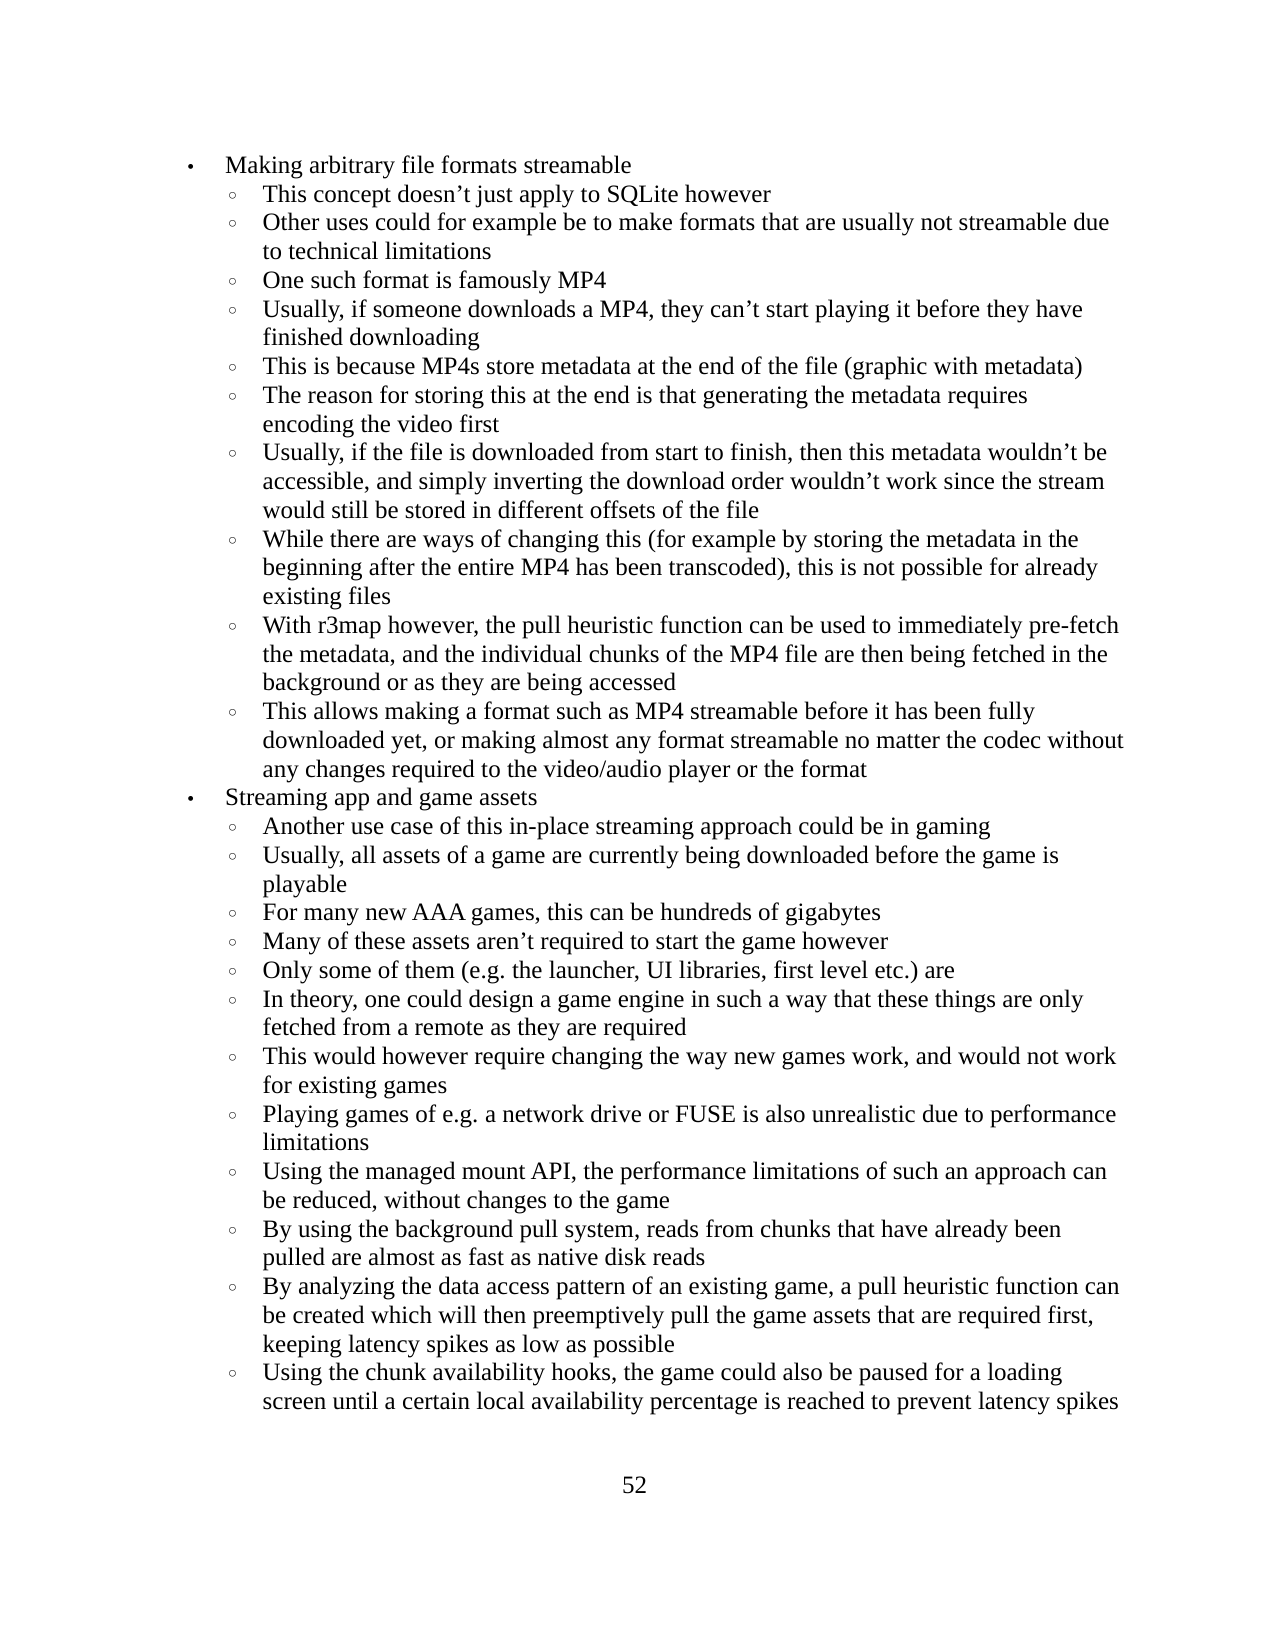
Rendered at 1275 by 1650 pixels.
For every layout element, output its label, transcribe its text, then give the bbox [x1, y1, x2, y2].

list Another use case of this in-place streaming approach could be in gaming [225, 811, 1125, 840]
list This would however require changing the way new games work, and would not work for existing games [225, 1041, 1125, 1099]
list With r3map however, the pull heuristic function can be used to immediately pre-fetch the metadata, and the individual chunks of the MP4 file are then being fetched in the background or as they are being accessed [225, 610, 1125, 696]
list Streaming app and game assets [187, 782, 1125, 811]
list Using the chunk availability hooks, the game could also be paused for a loading screen until a certain local availability percentage is reached to prevent latency spikes [225, 1357, 1125, 1415]
list For many new AAA games, this can be hundreds of gigabytes [225, 897, 1125, 926]
list Usually, if the file is downloaded from start to finish, then this metadata wouldn’t be accessible, and simply inverting the download order wouldn’t work since the stream would still be stored in different offsets of the file [225, 437, 1125, 524]
list While there are ways of changing this (for example by storing the metadata in the beginning after the entire MP4 has been transcoded), this is not possible for already existing files [225, 524, 1125, 610]
list Only some of them (e.g. the launcher, UI libraries, first level etc.) are [225, 955, 1125, 984]
list The reason for storing this at the end is that generating the metadata requires encoding the video first [225, 380, 1125, 437]
list This is because MP4s store metadata at the end of the file (graphic with metadata) [225, 351, 1125, 380]
list By using the background pull system, reads from chunks that have already been pulled are almost as fast as native disk reads [225, 1214, 1125, 1271]
list In theory, one could design a game engine in such a way that these things are only fetched from a remote as they are required [225, 984, 1125, 1041]
list Other uses could for example be to make formats that are usually not streamable due to technical limitations [225, 207, 1125, 265]
list This concept doesn’t just apply to SQLite however [225, 179, 1125, 207]
list Using the managed mount API, the performance limitations of such an approach can be reduced, without changes to the game [225, 1156, 1125, 1214]
list One such format is famously MP4 [225, 265, 1125, 294]
list Making arbitrary file formats streamable [187, 150, 1125, 179]
list Usually, if someone downloads a MP4, they can’t start playing it before they have finished downloading [225, 294, 1125, 351]
list Playing games of e.g. a network drive or FUSE is also unrealistic due to performance limitations [225, 1099, 1125, 1156]
list By analyzing the data access pattern of an existing game, a pull heuristic function can be created which will then preemptively pull the game assets that are required first, keeping latency spikes as low as possible [225, 1271, 1125, 1357]
list This allows making a format such as MP4 streamable before it has been fully downloaded yet, or making almost any format streamable no matter the codec without any changes required to the video/audio player or the format [225, 696, 1125, 782]
list Many of these assets aren’t required to start the game however [225, 926, 1125, 955]
list Usually, all assets of a game are currently being downloaded before the game is playable [225, 840, 1125, 897]
